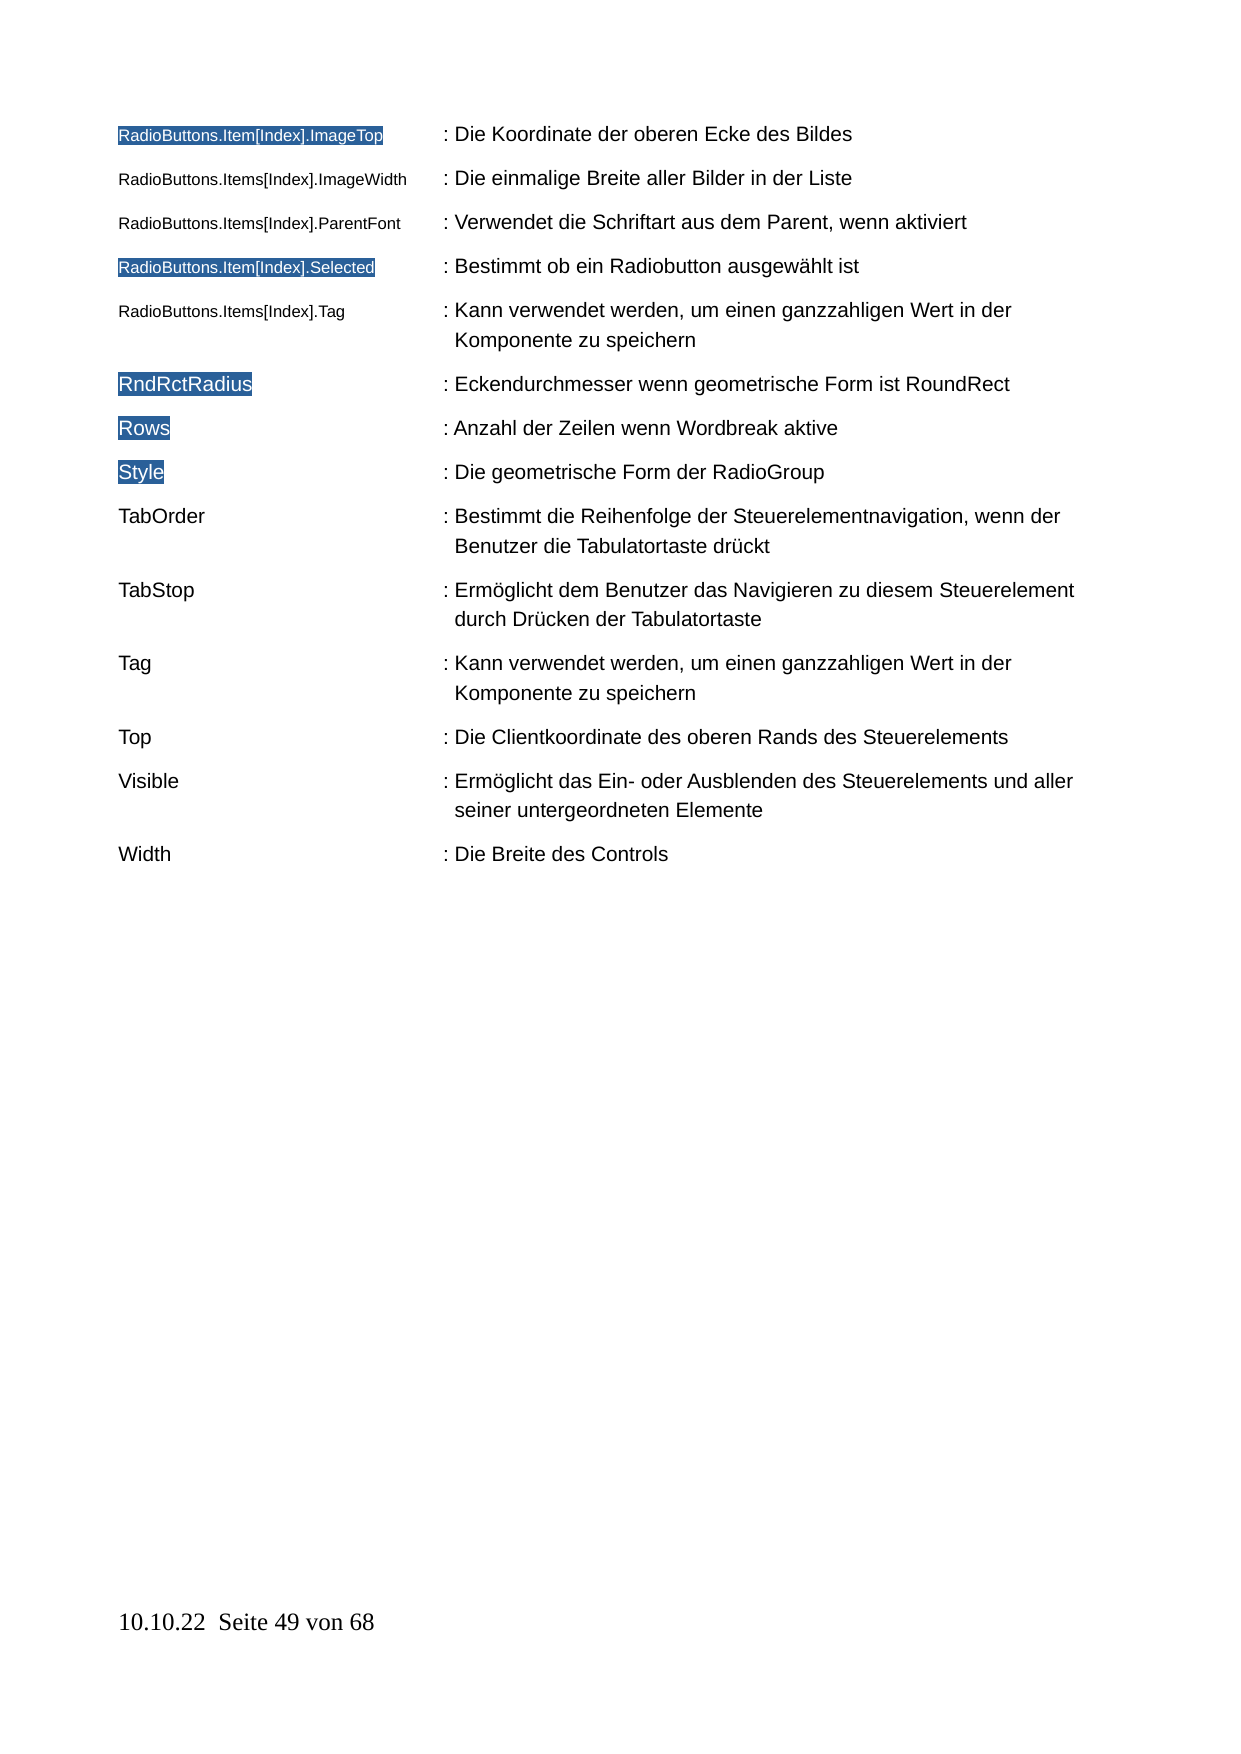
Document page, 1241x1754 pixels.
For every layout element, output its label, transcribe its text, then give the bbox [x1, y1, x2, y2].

text Top : Die Clientkoordinate des oberen Rands des Steuerelements [118, 721, 1122, 750]
text Visible : Ermöglicht das Ein- oder Ausblenden des Steuerelements und aller seiner untergeordneten Elemente [118, 765, 1122, 824]
text RadioButtons.Item[Index].ImageTop : Die Koordinate der oberen Ecke des Bildes [118, 118, 1122, 148]
text RadioButtons.Items[Index].ImageWidth : Die einmalige Breite aller Bilder in der Liste [118, 162, 1122, 192]
text TabOrder : Bestimmt die Reihenfolge der Steuerelementnavigation, wenn der Benutzer die Tabulatortaste drückt [118, 500, 1122, 559]
text Style : Die geometrische Form der RadioGroup [118, 456, 1122, 486]
text RadioButtons.Items[Index].Tag : Kann verwendet werden, um einen ganzzahligen Wert in der Komponente zu speichern [118, 294, 1122, 353]
text RndRctRadius : Eckendurchmesser wenn geometrische Form ist RoundRect [118, 368, 1122, 397]
text Tag : Kann verwendet werden, um einen ganzzahligen Wert in der Komponente zu speichern [118, 647, 1122, 706]
text Width : Die Breite des Controls [118, 838, 1122, 868]
text RadioButtons.Items[Index].ParentFont : Verwendet die Schriftart aus dem Parent, wenn aktiviert [118, 206, 1122, 236]
text RadioButtons.Item[Index].Selected : Bestimmt ob ein Radiobutton ausgewählt ist [118, 250, 1122, 280]
text TabStop : Ermöglicht dem Benutzer das Navigieren zu diesem Steuerelement durch Drücken der Tabulatortaste [118, 574, 1122, 633]
text Rows : Anzahl der Zeilen wenn Wordbreak aktive [118, 412, 1122, 441]
